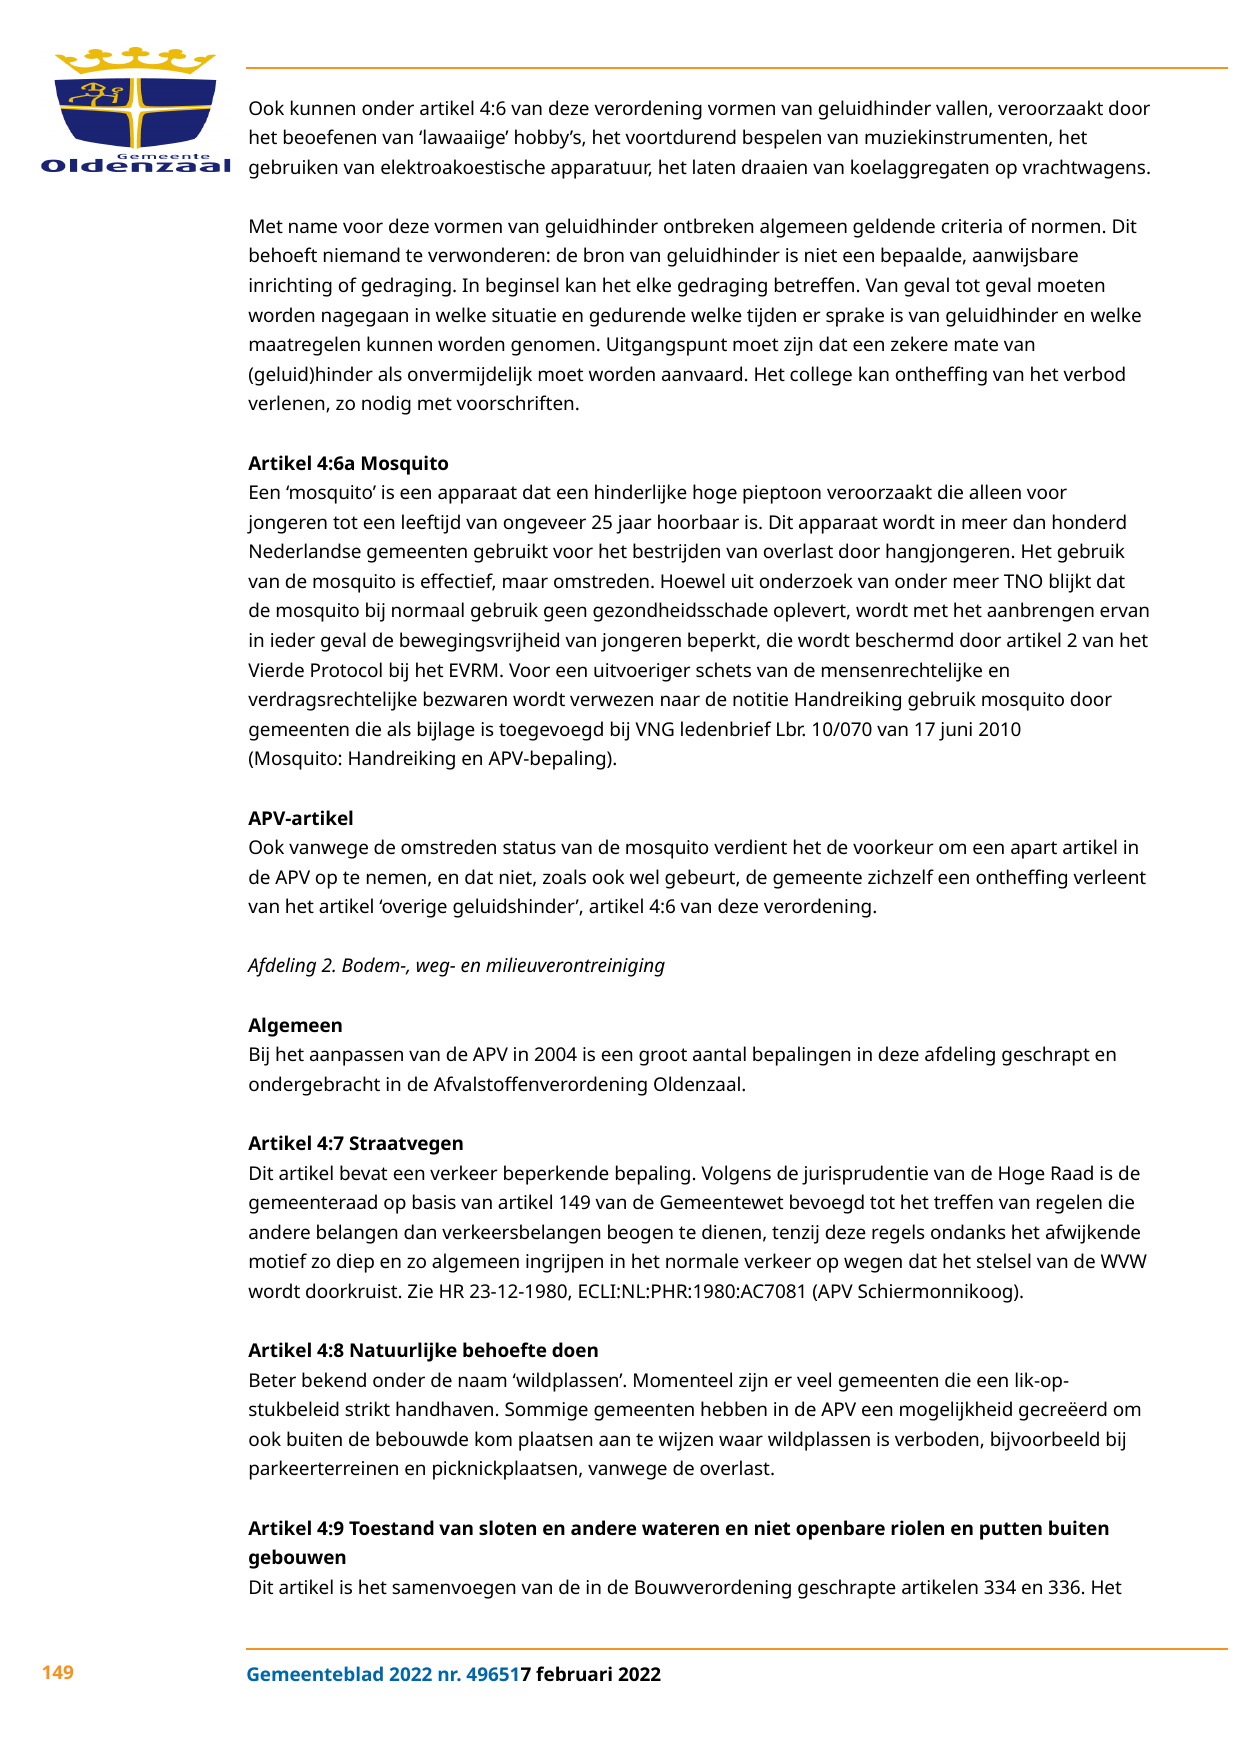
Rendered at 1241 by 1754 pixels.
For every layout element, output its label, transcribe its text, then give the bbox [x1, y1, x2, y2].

text Dit artikel bevat een verkeer beperkende bepaling. Volgens de jurisprudentie van de Hoge Raad is de gemeenteraad op basis van artikel 149 van de Gemeentewet bevoegd tot het treffen van regelen die andere belangen dan verkeersbelangen beogen te dienen, tenzij deze regels ondanks het afwijkende motief zo diep en zo algemeen ingrijpen in het normale verkeer op wegen dat het stelsel van de WVW wordt doorkruist. Zie HR 23-12-1980, ECLI:NL:PHR:1980:AC7081 (APV Schiermonnikoog). [248, 1160, 1152, 1304]
text Artikel 4:6a Mosquito [248, 450, 1152, 476]
text Artikel 4:8 Natuurlijke behoefte doen [248, 1337, 1152, 1363]
text Bij het aanpassen van de APV in 2004 is een groot aantal bepalingen in deze afdeling geschrapt en ondergebracht in de Afvalstoffenverordening Oldenzaal. [248, 1041, 1152, 1097]
picture [41, 47, 231, 172]
text Artikel 4:7 Straatvegen [248, 1130, 1152, 1156]
text Beter bekend onder de naam ‘wildplassen’. Momenteel zijn er veel gemeenten die een lik-op-stukbeleid strikt handhaven. Sommige gemeenten hebben in de APV een mogelijkheid gecreëerd om ook buiten de bebouwde kom plaatsen aan te wijzen waar wildplassen is verboden, bijvoorbeeld bij parkeerterreinen en picknickplaatsen, vanwege de overlast. [248, 1367, 1152, 1481]
text Dit artikel is het samenvoegen van de in de Bouwverordening geschrapte artikelen 334 en 336. Het [248, 1574, 1152, 1600]
text Met name voor deze vormen van geluidhinder ontbreken algemeen geldende criteria of normen. Dit behoeft niemand te verwonderen: de bron van geluidhinder is niet een bepaalde, aanwijsbare inrichting of gedraging. In beginsel kan het elke gedraging betreffen. Van geval tot geval moeten worden nagegaan in welke situatie en gedurende welke tijden er sprake is van geluidhinder en welke maatregelen kunnen worden genomen. Uitgangspunt moet zijn dat een zekere mate van (geluid)hinder als onvermijdelijk moet worden aanvaard. Het college kan ontheffing van het verbod verlenen, zo nodig met voorschriften. [248, 213, 1152, 416]
text Een ‘mosquito’ is een apparaat dat een hinderlijke hoge pieptoon veroorzaakt die alleen voor jongeren tot een leeftijd van ongeveer 25 jaar hoorbaar is. Dit apparaat wordt in meer dan honderd Nederlandse gemeenten gebruikt voor het bestrijden van overlast door hangjongeren. Het gebruik van de mosquito is effectief, maar omstreden. Hoewel uit onderzoek van onder meer TNO blijkt dat de mosquito bij normaal gebruik geen gezondheidsschade oplevert, wordt met het aanbrengen ervan in ieder geval de bewegingsvrijheid van jongeren beperkt, die wordt beschermd door artikel 2 van het Vierde Protocol bij het EVRM. Voor een uitvoeriger schets van de mensenrechtelijke en verdragsrechtelijke bezwaren wordt verwezen naar de notitie Handreiking gebruik mosquito door gemeenten die als bijlage is toegevoegd bij VNG ledenbrief Lbr. 10/070 van 17 juni 2010 [248, 479, 1152, 742]
text Afdeling 2. Bodem-, weg- en milieuverontreiniging [248, 953, 1152, 978]
text Ook kunnen onder artikel 4:6 van deze verordening vormen van geluidhinder vallen, veroorzaakt door het beoefenen van ‘lawaaiige’ hobby’s, het voortdurend bespelen van muziekinstrumenten, het gebruiken van elektroakoestische apparatuur, het laten draaien van koelaggregaten op vrachtwagens. [248, 95, 1152, 180]
text (Mosquito: Handreiking en APV-bepaling). [248, 746, 1152, 771]
text Ook vanwege de omstreden status van de mosquito verdient het de voorkeur om een apart artikel in de APV op te nemen, en dat niet, zoals ook wel gebeurt, de gemeente zichzelf een ontheffing verleent van het artikel ‘overige geluidshinder’, artikel 4:6 van deze verordening. [248, 834, 1152, 919]
text Artikel 4:9 Toestand van sloten en andere wateren en niet openbare riolen en putten buiten gebouwen [248, 1515, 1152, 1570]
text Algemeen [248, 1012, 1152, 1038]
text APV-artikel [248, 805, 1152, 831]
